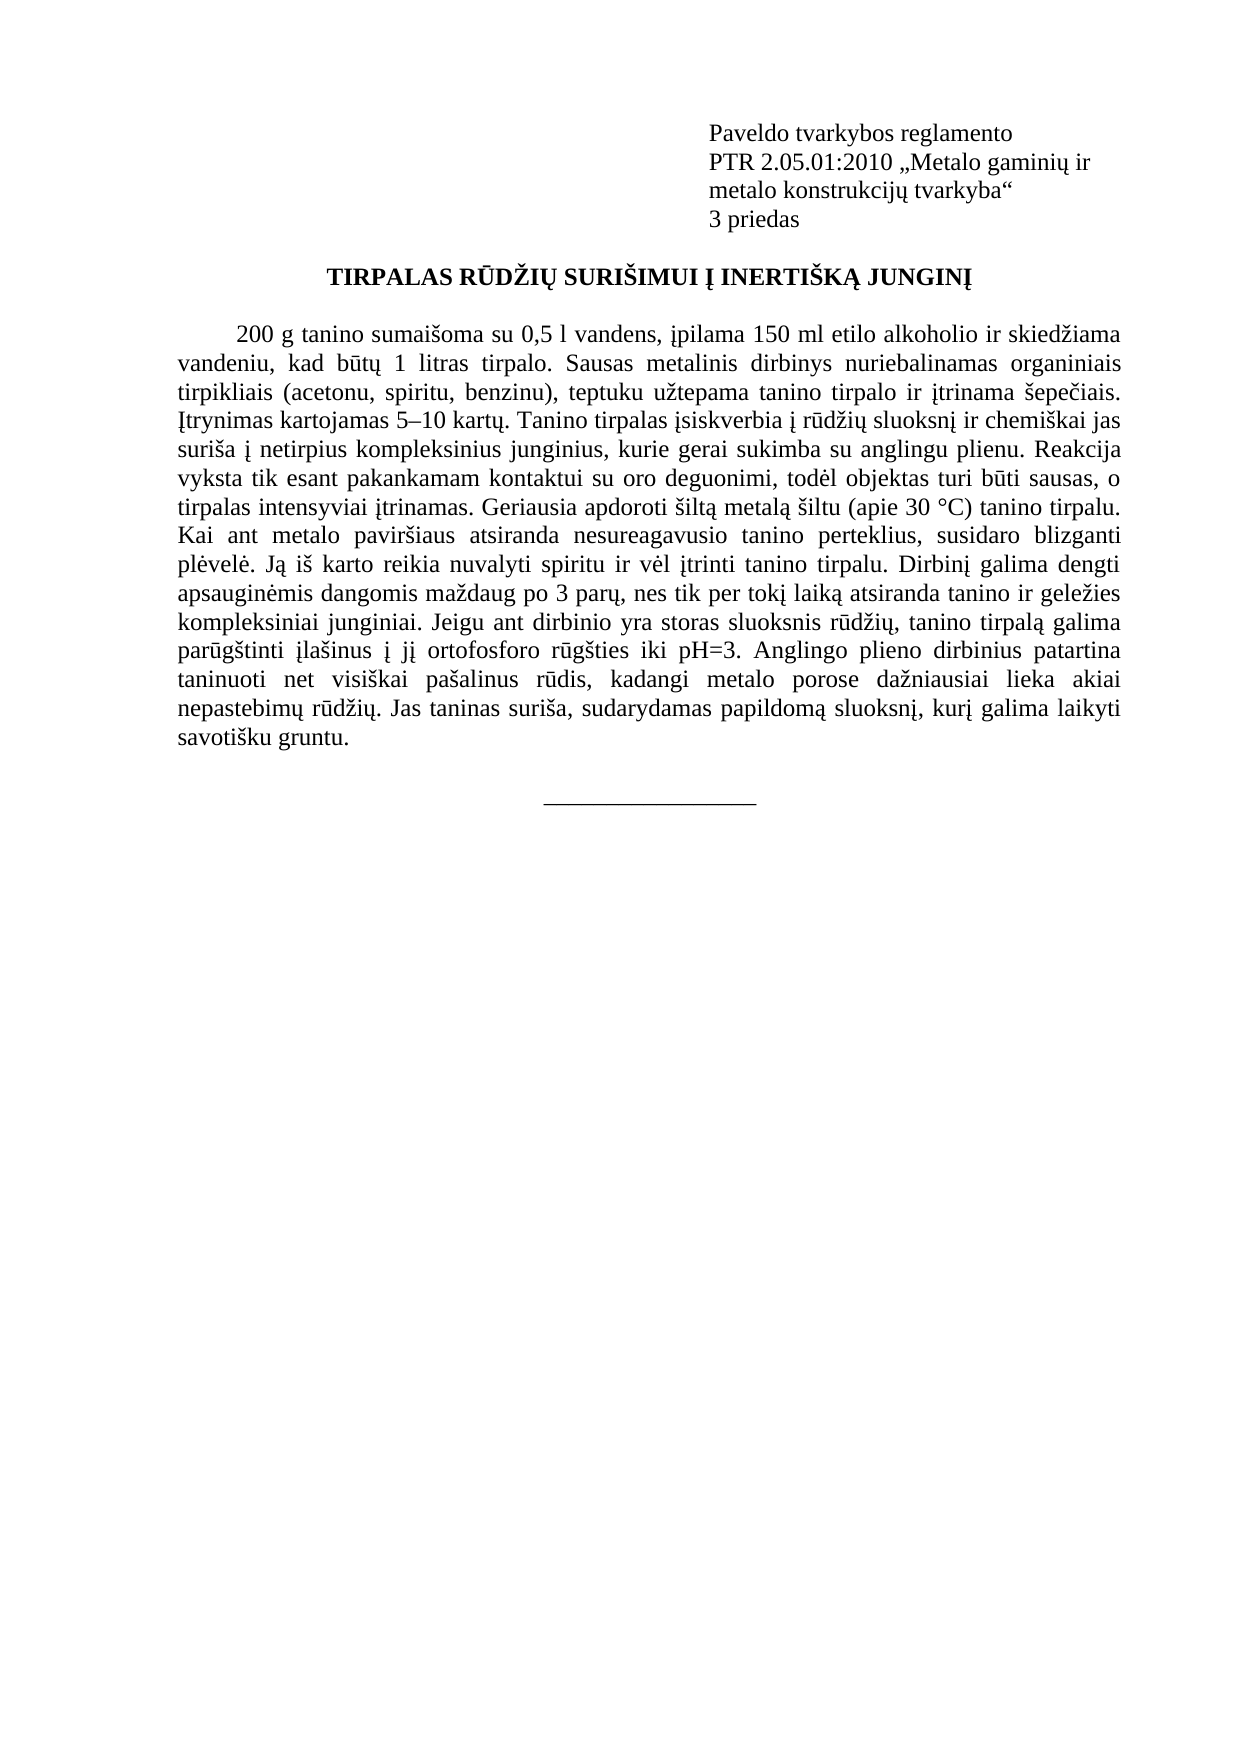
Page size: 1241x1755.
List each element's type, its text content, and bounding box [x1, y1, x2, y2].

text Paveldo tvarkybos reglamento [177, 118, 1122, 147]
text PTR 2.05.01:2010 „Metalo gaminių ir [177, 147, 1122, 176]
text metalo konstrukcijų tvarkyba“ [177, 176, 1122, 204]
text _________________ [177, 779, 1122, 808]
text TIRPALAS RŪDŽIŲ SURIŠIMUI Į INERTIŠKĄ JUNGINĮ [177, 262, 1122, 291]
text 3 priedas [177, 204, 1122, 233]
text 200 g tanino sumaišoma su 0,5 l vandens, įpilama 150 ml etilo alkoholio ir skiedžiama vandeniu, kad būtų 1 litras tirpalo. Sausas metalinis dirbinys nuriebalinamas organiniais tirpikliais (acetonu, spiritu, benzinu), teptuku užtepama tanino tirpalo ir įtrinama šepečiais. Įtrynimas kartojamas 5–10 kartų. Tanino tirpalas įsiskverbia į rūdžių sluoksnį ir chemiškai jas suriša į netirpius kompleksinius junginius, kurie gerai sukimba su anglingu plienu. Reakcija vyksta tik esant pakankamam kontaktui su oro deguonimi, todėl objektas turi būti sausas, o tirpalas intensyviai įtrinamas. Geriausia apdoroti šiltą metalą šiltu (apie 30 °C) tanino tirpalu. Kai ant metalo paviršiaus atsiranda nesureagavusio tanino perteklius, susidaro blizganti plėvelė. Ją iš karto reikia nuvalyti spiritu ir vėl įtrinti tanino tirpalu. Dirbinį galima dengti apsauginėmis dangomis maždaug po 3 parų, nes tik per tokį laiką atsiranda tanino ir geležies kompleksiniai junginiai. Jeigu ant dirbinio yra storas sluoksnis rūdžių, tanino tirpalą galima parūgštinti įlašinus į jį ortofosforo rūgšties iki pH=3. Anglingo plieno dirbinius patartina taninuoti net visiškai pašalinus rūdis, kadangi metalo porose dažniausiai lieka akiai nepastebimų rūdžių. Jas taninas suriša, sudarydamas papildomą sluoksnį, kurį galima laikyti savotišku gruntu. [177, 319, 1122, 751]
